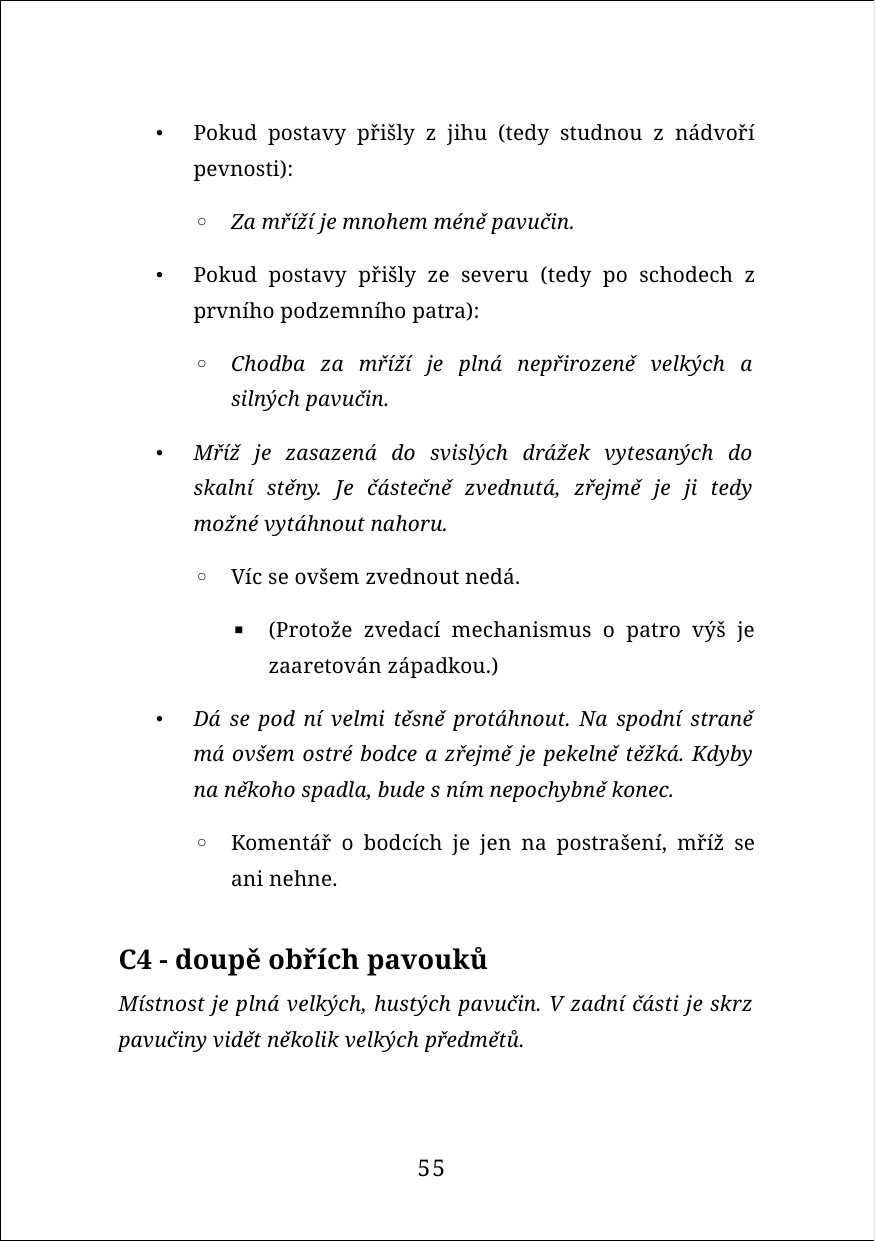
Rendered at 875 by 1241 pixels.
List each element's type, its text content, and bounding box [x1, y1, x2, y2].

list Za mříží je mnohem méně pavučin. [193, 207, 756, 235]
list Dá se pod ní velmi těsně protáhnout. Na spodní straně má ovšem ostré bodce a zřejmě je pekelně těžká. Kdyby na někoho spadla, bude s ním nepochybně konec. [156, 704, 756, 803]
text Místnost je plná velkých, hustých pavučin. V zadní části je skrz pavučiny vidět několik velkých předmětů. [118, 989, 756, 1053]
list (Protože zvedací mechanismus o patro výš je zaaretován západkou.) [231, 615, 756, 679]
list Mříž je zasazená do svislých drážek vytesaných do skalní stěny. Je částečně zvednutá, zřejmě je ji tedy možné vytáhnout nahoru. [156, 438, 756, 537]
subtitle C4 - doupě obřích pavouků [118, 941, 756, 977]
list Komentář o bodcích je jen na postrašení, mříž se ani nehne. [193, 828, 756, 892]
list Víc se ovšem zvednout nedá. [193, 562, 756, 590]
list Chodba za mříží je plná nepřirozeně velkých a silných pavučin. [193, 349, 756, 413]
list Pokud postavy přišly z jihu (tedy studnou z nádvoří pevnosti): [156, 118, 756, 182]
list Pokud postavy přišly ze severu (tedy po schodech z prvního podzemního patra): [156, 260, 756, 324]
